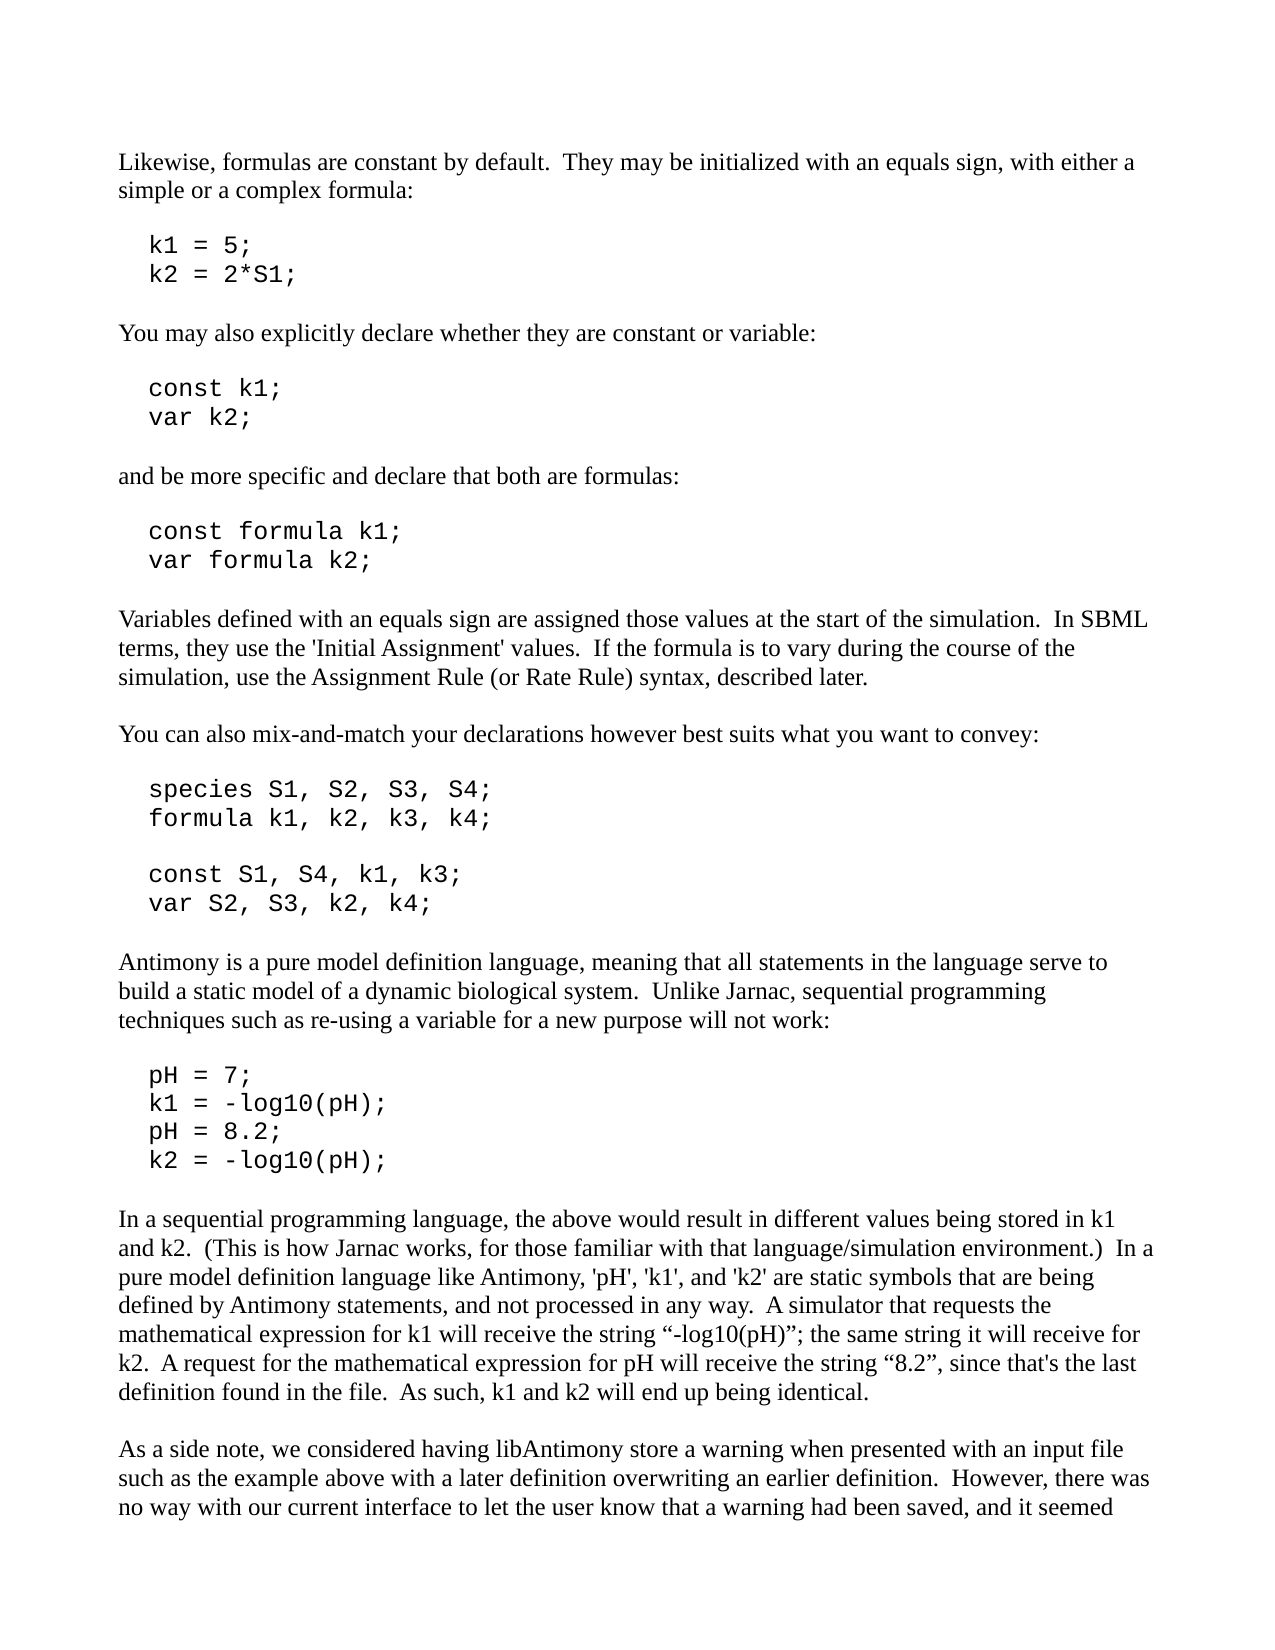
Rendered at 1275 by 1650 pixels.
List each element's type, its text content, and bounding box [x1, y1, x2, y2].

text const k1; [118, 376, 1157, 404]
text Variables defined with an equals sign are assigned those values at the start of the simulation. In SBML terms, they use the 'Initial Assignment' values. If the formula is to vary during the course of the simulation, use the Assignment Rule (or Rate Rule) syntax, described later. [118, 604, 1157, 691]
text k1 = -log10(pH); [118, 1091, 1157, 1119]
text In a sequential programming language, the above would result in different values being stored in k1 and k2. (This is how Jarnac works, for those familiar with that language/simulation environment.) In a pure model definition language like Antimony, 'pH', 'k1', and 'k2' are static symbols that are being defined by Antimony statements, and not processed in any way. A simulator that requests the mathematical expression for k1 will receive the string “-log10(pH)”; the same string it will receive for k2. A request for the mathematical expression for pH will receive the string “8.2”, since that's the last definition found in the file. As such, k1 and k2 will end up being identical. [118, 1204, 1157, 1406]
text As a side note, we considered having libAntimony store a warning when presented with an input file such as the example above with a later definition overwriting an earlier definition. However, there was no way with our current interface to let the user know that a warning had been saved, and it seemed [118, 1434, 1157, 1521]
text var formula k2; [118, 547, 1157, 576]
text You may also explicitly declare whether they are constant or variable: [118, 318, 1157, 347]
text Likewise, formulas are constant by default. They may be initialized with an equals sign, with either a simple or a complex formula: [118, 147, 1157, 204]
text pH = 8.2; [118, 1119, 1157, 1147]
text formula k1, k2, k3, k4; [118, 805, 1157, 833]
text k2 = -log10(pH); [118, 1147, 1157, 1176]
text Antimony is a pure model definition language, meaning that all statements in the language serve to build a static model of a dynamic biological system. Unlike Jarnac, sequential programming techniques such as re-using a variable for a new purpose will not work: [118, 947, 1157, 1033]
text You can also mix-and-match your declarations however best suits what you want to convey: [118, 719, 1157, 748]
text species S1, S2, S3, S4; [118, 777, 1157, 805]
text var k2; [118, 404, 1157, 433]
text const formula k1; [118, 519, 1157, 547]
text pH = 7; [118, 1062, 1157, 1091]
text k2 = 2*S1; [118, 261, 1157, 290]
text k1 = 5; [118, 233, 1157, 261]
text const S1, S4, k1, k3; [118, 862, 1157, 890]
text var S2, S3, k2, k4; [118, 890, 1157, 918]
text and be more specific and declare that both are formulas: [118, 461, 1157, 490]
